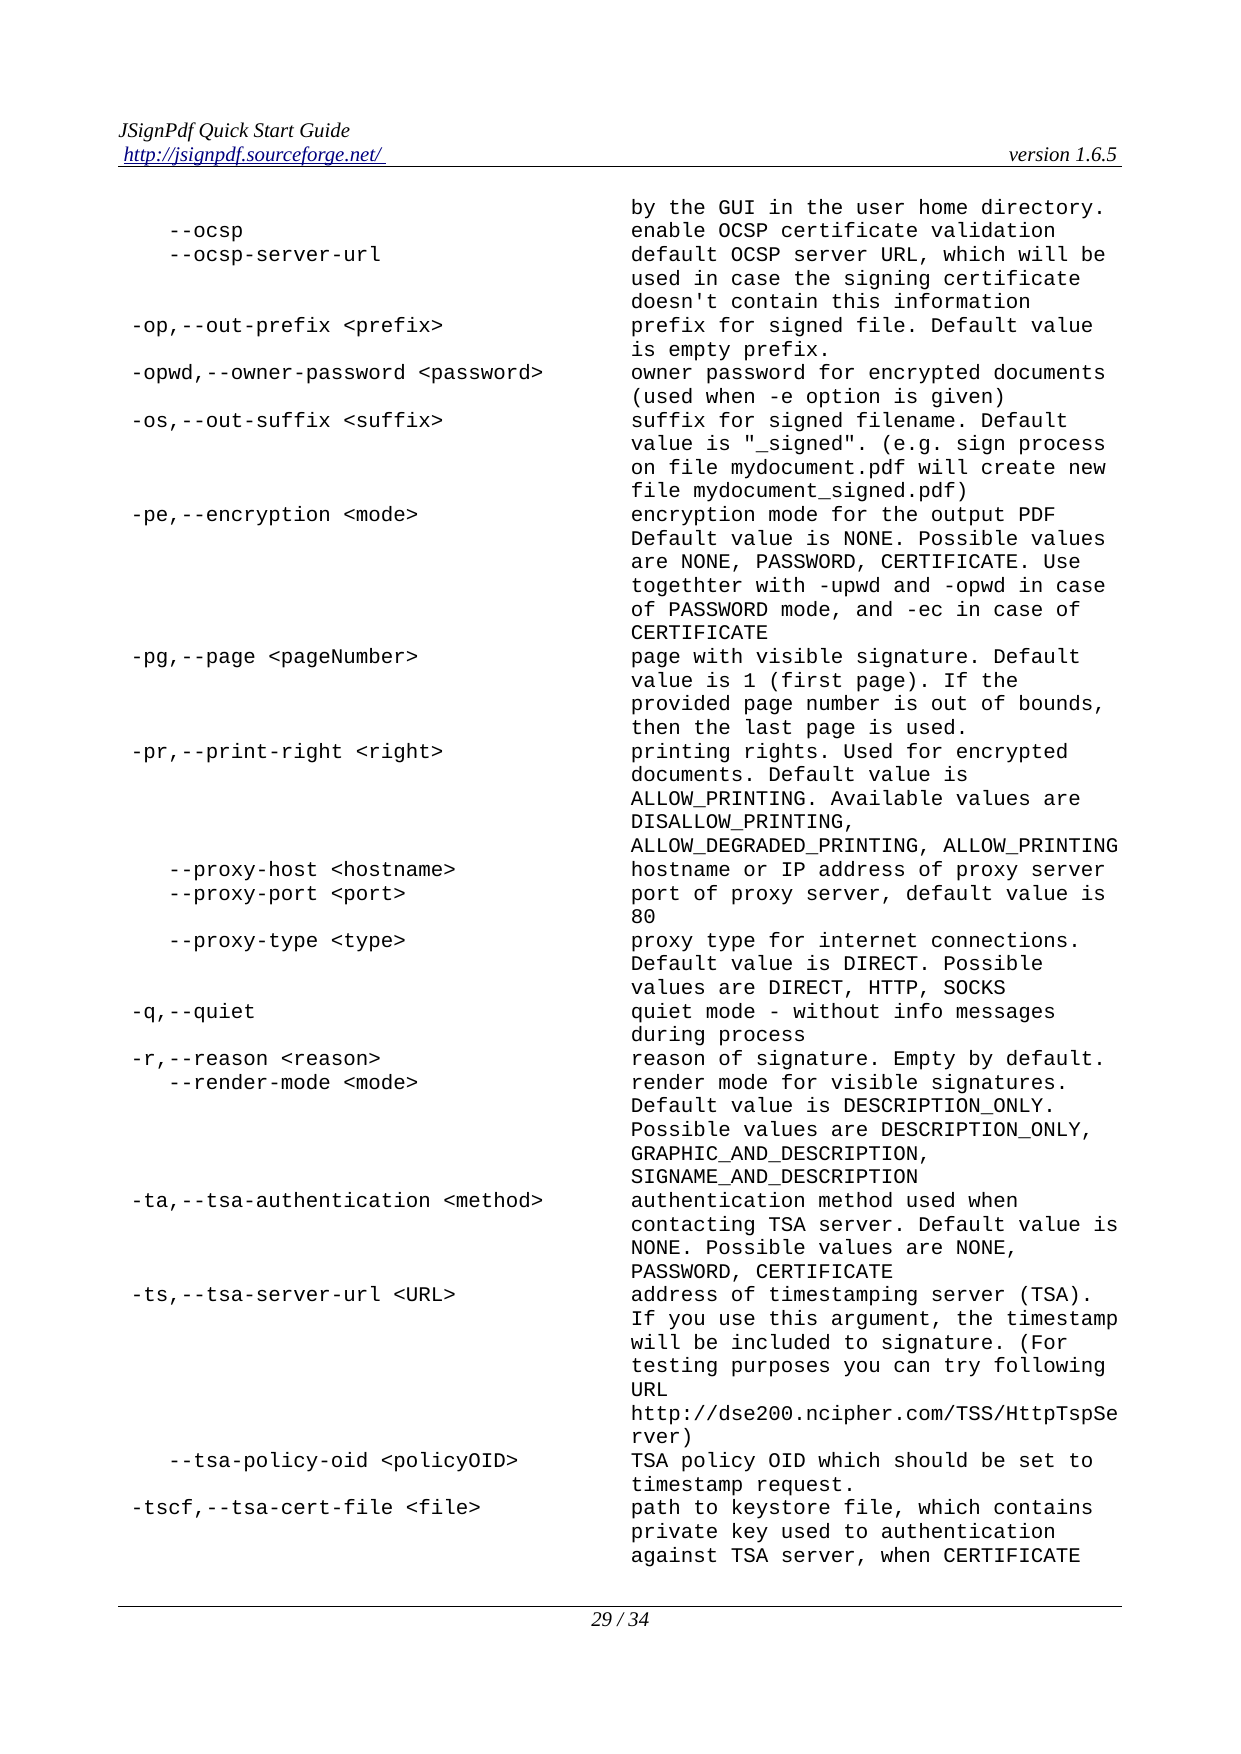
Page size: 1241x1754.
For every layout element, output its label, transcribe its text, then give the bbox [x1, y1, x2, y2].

text --proxy-type <type> proxy type for internet connections. [118, 930, 1122, 953]
text by the GUI in the user home directory. [118, 197, 1122, 220]
text -opwd,--owner-password <password> owner password for encrypted documents [118, 362, 1122, 386]
text -os,--out-suffix <suffix> suffix for signed filename. Default [118, 409, 1122, 433]
text DISALLOW_PRINTING, [118, 812, 1122, 835]
text value is "_signed". (e.g. sign process [118, 433, 1122, 457]
text -r,--reason <reason> reason of signature. Empty by default. [118, 1048, 1122, 1072]
text togethter with -upwd and -opwd in case [118, 575, 1122, 599]
text -pe,--encryption <mode> encryption mode for the output PDF [118, 504, 1122, 528]
text values are DIRECT, HTTP, SOCKS [118, 977, 1122, 1001]
text -pr,--print-right <right> printing rights. Used for encrypted [118, 741, 1122, 764]
text -ta,--tsa-authentication <method> authentication method used when [118, 1190, 1122, 1213]
text Default value is DIRECT. Possible [118, 953, 1122, 977]
text provided page number is out of bounds, [118, 693, 1122, 717]
text of PASSWORD mode, and -ec in case of [118, 599, 1122, 622]
text http://dse200.ncipher.com/TSS/HttpTspSe [118, 1403, 1122, 1426]
text Default value is NONE. Possible values [118, 528, 1122, 551]
text PASSWORD, CERTIFICATE [118, 1261, 1122, 1284]
text file mydocument_signed.pdf) [118, 481, 1122, 504]
text rver) [118, 1426, 1122, 1450]
text testing purposes you can try following [118, 1355, 1122, 1379]
text (used when -e option is given) [118, 386, 1122, 409]
text GRAPHIC_AND_DESCRIPTION, [118, 1143, 1122, 1166]
text doesn't contain this information [118, 291, 1122, 315]
text ALLOW_PRINTING. Available values are [118, 788, 1122, 812]
text contacting TSA server. Default value is [118, 1213, 1122, 1237]
text -q,--quiet quiet mode - without info messages [118, 1001, 1122, 1024]
text 80 [118, 906, 1122, 930]
text on file mydocument.pdf will create new [118, 457, 1122, 481]
text timestamp request. [118, 1474, 1122, 1497]
text value is 1 (first page). If the [118, 670, 1122, 693]
text documents. Default value is [118, 764, 1122, 788]
text NONE. Possible values are NONE, [118, 1237, 1122, 1261]
text Possible values are DESCRIPTION_ONLY, [118, 1119, 1122, 1143]
text If you use this argument, the timestamp [118, 1308, 1122, 1332]
text will be included to signature. (For [118, 1332, 1122, 1355]
text --render-mode <mode> render mode for visible signatures. [118, 1072, 1122, 1095]
text during process [118, 1024, 1122, 1048]
text -op,--out-prefix <prefix> prefix for signed file. Default value [118, 315, 1122, 339]
text used in case the signing certificate [118, 268, 1122, 291]
text then the last page is used. [118, 717, 1122, 741]
text --proxy-host <hostname> hostname or IP address of proxy server [118, 859, 1122, 882]
text -tscf,--tsa-cert-file <file> path to keystore file, which contains [118, 1497, 1122, 1521]
text Default value is DESCRIPTION_ONLY. [118, 1095, 1122, 1119]
text --proxy-port <port> port of proxy server, default value is [118, 882, 1122, 906]
text private key used to authentication [118, 1521, 1122, 1544]
text ALLOW_DEGRADED_PRINTING, ALLOW_PRINTING [118, 835, 1122, 859]
text --ocsp enable OCSP certificate validation [118, 220, 1122, 244]
text -ts,--tsa-server-url <URL> address of timestamping server (TSA). [118, 1284, 1122, 1308]
text are NONE, PASSWORD, CERTIFICATE. Use [118, 551, 1122, 575]
text --ocsp-server-url default OCSP server URL, which will be [118, 244, 1122, 268]
text URL [118, 1379, 1122, 1403]
text CERTIFICATE [118, 622, 1122, 646]
text SIGNAME_AND_DESCRIPTION [118, 1166, 1122, 1190]
text -pg,--page <pageNumber> page with visible signature. Default [118, 646, 1122, 670]
text is empty prefix. [118, 339, 1122, 362]
text --tsa-policy-oid <policyOID> TSA policy OID which should be set to [118, 1450, 1122, 1474]
text against TSA server, when CERTIFICATE [118, 1544, 1122, 1568]
